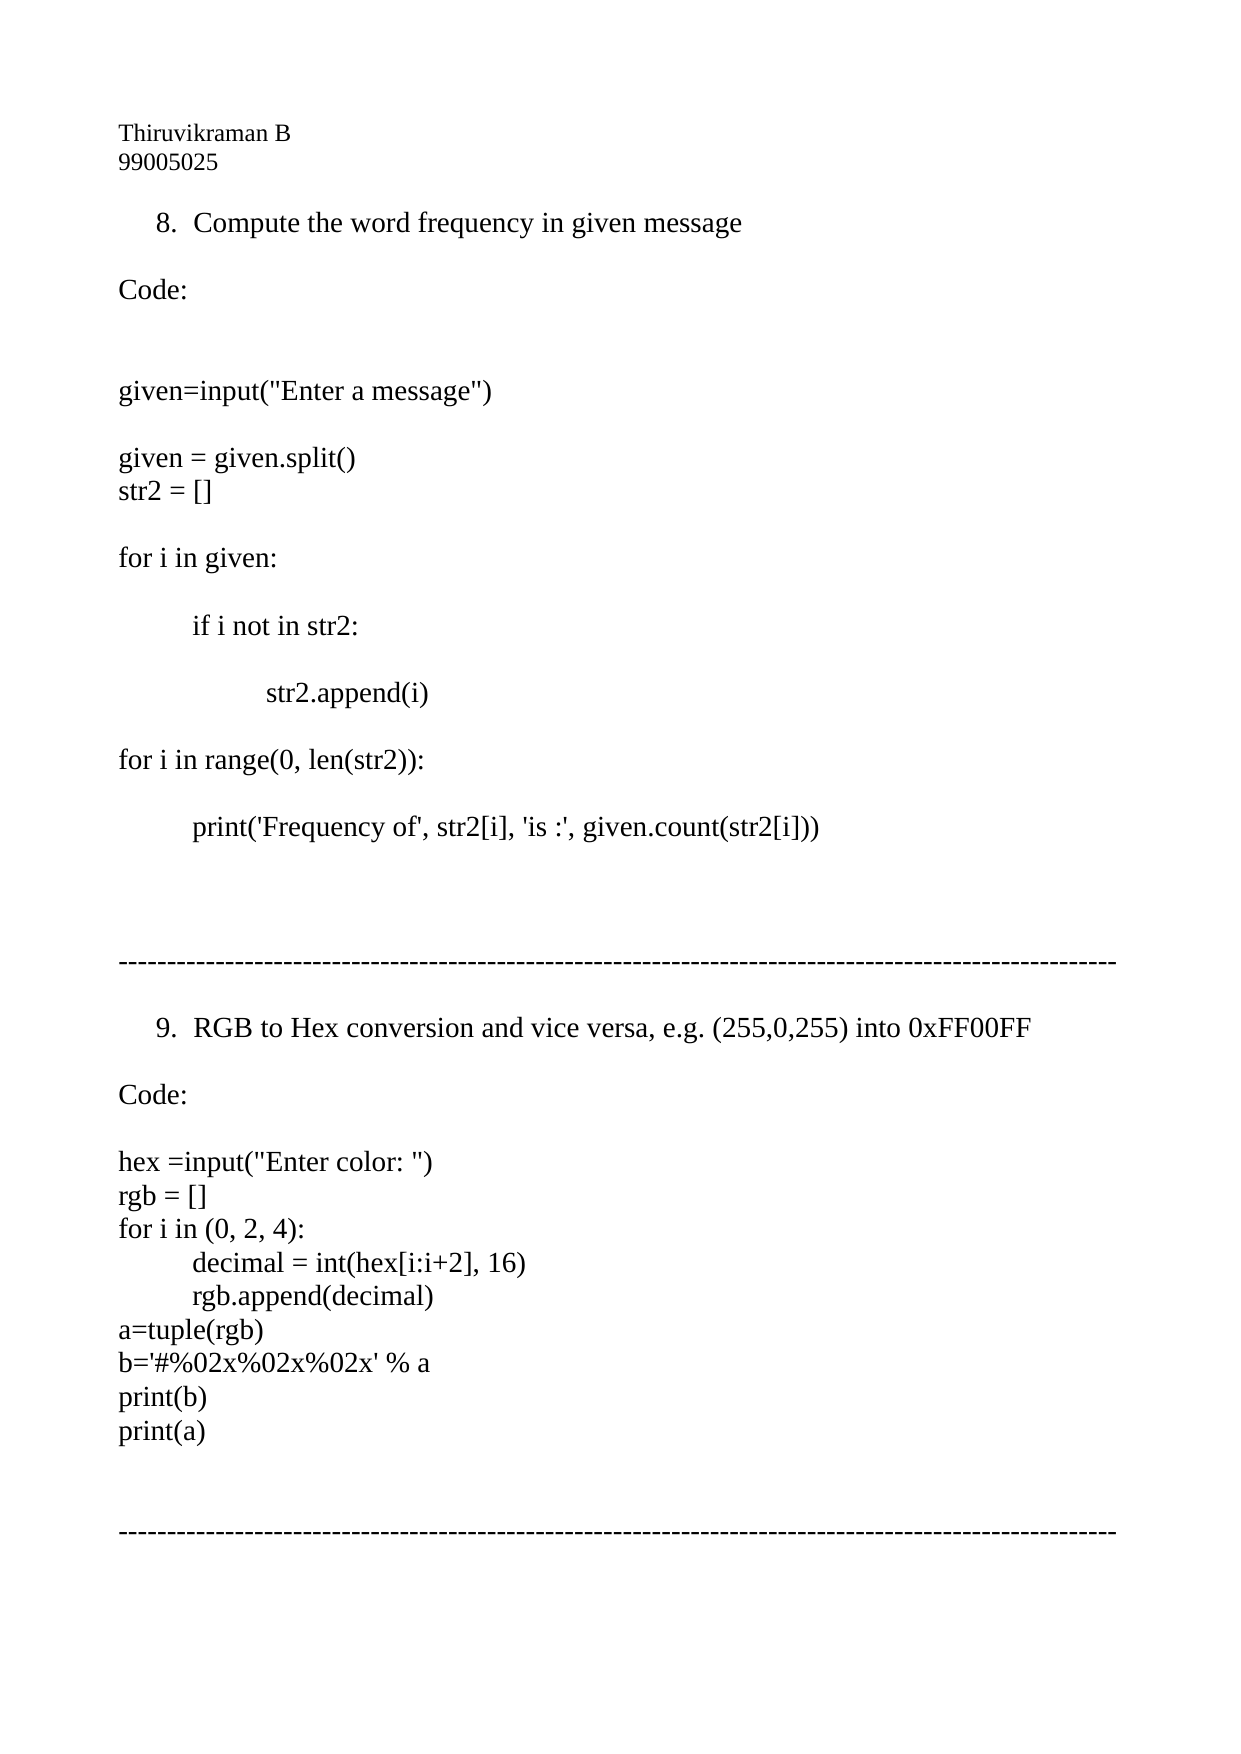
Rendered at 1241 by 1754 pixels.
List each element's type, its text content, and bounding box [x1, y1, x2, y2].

text if i not in str2: [118, 608, 1122, 641]
text print(b) [118, 1379, 1122, 1413]
text Code: [118, 272, 1122, 306]
list Compute the word frequency in given message [156, 205, 1122, 239]
text rgb = [] [118, 1178, 1122, 1211]
text a=tuple(rgb) [118, 1312, 1122, 1346]
text given = given.split() [118, 440, 1122, 473]
text rgb.append(decimal) [118, 1278, 1122, 1312]
text ------------------------------------------------------------------------------------------------------- [118, 943, 1122, 977]
text given=input("Enter a message") [118, 373, 1122, 406]
text decimal = int(hex[i:i+2], 16) [118, 1245, 1122, 1278]
text for i in range(0, len(str2)): [118, 742, 1122, 775]
list RGB to Hex conversion and vice versa, e.g. (255,0,255) into 0xFF00FF [156, 1010, 1122, 1044]
text for i in given: [118, 541, 1122, 574]
text Code: [118, 1077, 1122, 1111]
text print('Frequency of', str2[i], 'is :', given.count(str2[i])) [118, 809, 1122, 842]
text str2 = [] [118, 473, 1122, 507]
text for i in (0, 2, 4): [118, 1211, 1122, 1245]
text b='#%02x%02x%02x' % a [118, 1346, 1122, 1379]
text str2.append(i) [118, 675, 1122, 708]
text hex =input("Enter color: ") [118, 1144, 1122, 1178]
text print(a) [118, 1413, 1122, 1446]
text ------------------------------------------------------------------------------------------------------- [118, 1513, 1122, 1547]
